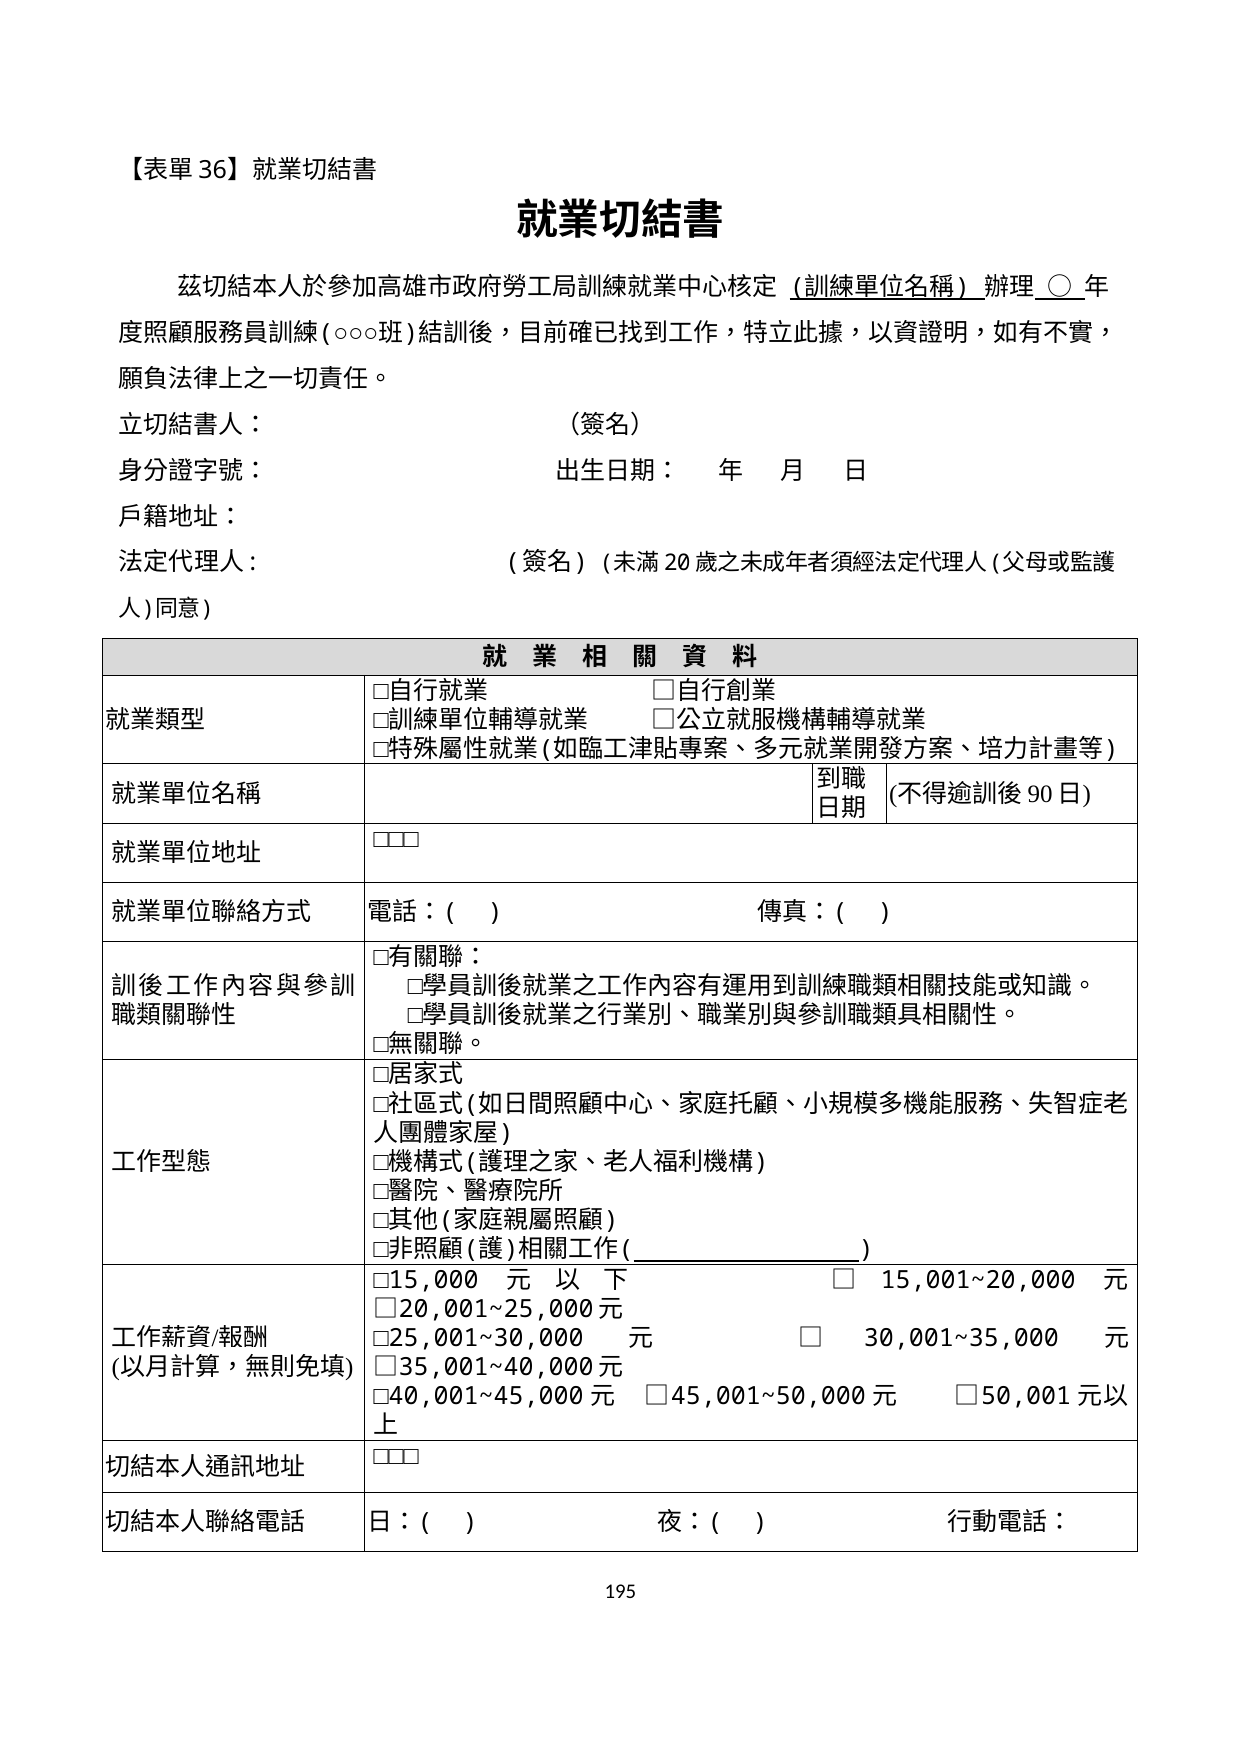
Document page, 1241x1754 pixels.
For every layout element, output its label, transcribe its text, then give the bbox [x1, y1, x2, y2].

table_cell □15,000元以下 □15,001~20,000元 □20,001~25,000元 □25,001~30,000元 □30,001~35,000元 □35,001~40,000元 □40,001~45,000元 □45,001~50,000元 □50,001元以上 [365, 1265, 1137, 1440]
table_cell 電話：( ) 傳真：( ) [365, 883, 1137, 941]
table_cell [365, 764, 812, 823]
table_cell 就業單位名稱 [103, 764, 364, 823]
table_cell 工作薪資/報酬 (以月計算，無則免填) [103, 1265, 364, 1440]
subtitle 【表單36】就業切結書 [118, 150, 1122, 186]
table_cell 就業單位地址 [103, 824, 364, 882]
table_cell 到職 日期 [813, 764, 886, 823]
table_cell 切結本人通訊地址 [103, 1441, 364, 1492]
table_cell 工作型態 [103, 1060, 364, 1264]
table_cell 日：( ) 夜：( ) 行動電話： [365, 1493, 1137, 1551]
table_cell □□□ [365, 824, 1137, 882]
text 就業切結書 [118, 186, 1122, 247]
text 身分證字號： 出生日期： 年 月 日 [118, 442, 1122, 488]
table_cell □居家式 □社區式(如日間照顧中心、家庭托顧、小規模多機能服務、失智症老人團體家屋) □機構式(護理之家、老人福利機構) □醫院、醫療院所 □其他(家庭親屬照顧) □非照顧(護)相關工作( ) [365, 1060, 1137, 1264]
table_header 就 業 相 關 資 料 [103, 639, 1137, 675]
table_cell 訓後工作內容與參訓職類關聯性 [103, 942, 364, 1058]
text 戶籍地址： [118, 488, 1116, 534]
text 茲切結本人於參加高雄市政府勞工局訓練就業中心核定 (訓練單位名稱) 辦理 ○ 年度照顧服務員訓練(○○○班)結訓後，目前確已找到工作，特立此據，以資證明，如有不實，願負法律上之一切責任。 [118, 259, 1122, 397]
table_cell 切結本人聯絡電話 [103, 1493, 364, 1551]
table_cell □□□ [365, 1441, 1137, 1492]
table_cell □有關聯： □學員訓後就業之工作內容有運用到訓練職類相關技能或知識。 □學員訓後就業之行業別、職業別與參訓職類具相關性。 □無關聯。 [365, 942, 1137, 1058]
table_cell (不得逾訓後90日) [887, 764, 1137, 823]
text 立切結書人： （簽名） [118, 397, 1122, 442]
table_cell 就業單位聯絡方式 [103, 883, 364, 941]
text 法定代理人: (簽名) (未滿20歲之未成年者須經法定代理人(父母或監護人)同意) [118, 534, 1116, 626]
table_cell 就業類型 [103, 676, 364, 763]
table_cell □自行就業 □自行創業 □訓練單位輔導就業 □公立就服機構輔導就業 □特殊屬性就業(如臨工津貼專案、多元就業開發方案、培力計畫等) [365, 676, 1137, 763]
